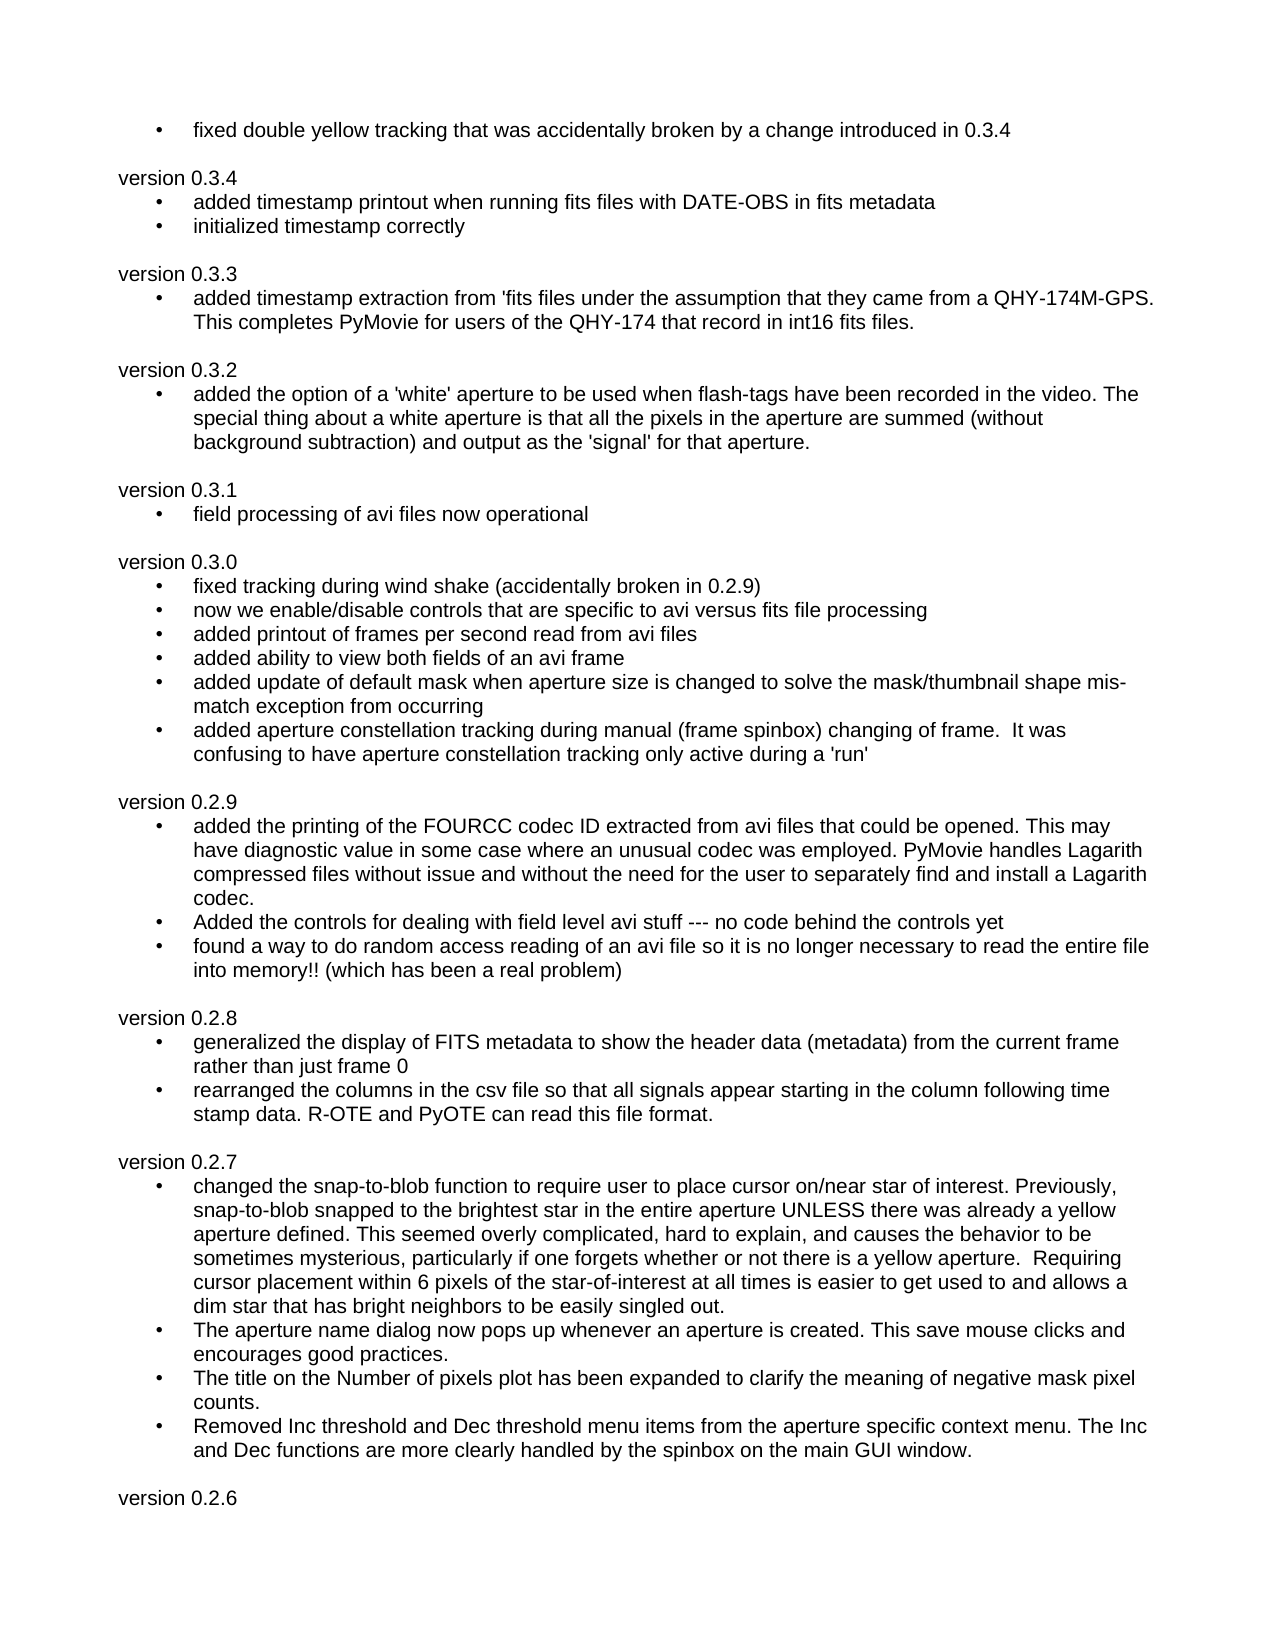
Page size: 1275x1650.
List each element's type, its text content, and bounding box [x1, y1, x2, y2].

list added the printing of the FOURCC codec ID extracted from avi files that could be opened. This may have diagnostic value in some case where an unusual codec was employed. PyMovie handles Lagarith compressed files without issue and without the need for the user to separately find and install a Lagarith codec. [156, 814, 1157, 910]
list added printout of frames per second read from avi files [156, 622, 1157, 646]
list The aperture name dialog now pops up whenever an aperture is created. This save mouse clicks and encourages good practices. [156, 1318, 1157, 1366]
list found a way to do random access reading of an avi file so it is no longer necessary to read the entire file into memory!! (which has been a real problem) [156, 934, 1157, 1006]
list added timestamp printout when running fits files with DATE-OBS in fits metadata [156, 190, 1157, 214]
text version 0.2.9 [118, 790, 1157, 814]
list added update of default mask when aperture size is changed to solve the mask/thumbnail shape mis-match exception from occurring [156, 670, 1157, 718]
text version 0.2.7 [118, 1150, 1157, 1174]
list field processing of avi files now operational [156, 502, 1157, 550]
list now we enable/disable controls that are specific to avi versus fits file processing [156, 598, 1157, 622]
list rearranged the columns in the csv file so that all signals appear starting in the column following time stamp data. R-OTE and PyOTE can read this file format. [156, 1078, 1157, 1150]
text version 0.3.2 [118, 358, 1157, 382]
list fixed tracking during wind shake (accidentally broken in 0.2.9) [156, 574, 1157, 598]
text version 0.3.0 [118, 550, 1157, 574]
text version 0.2.8 [118, 1006, 1157, 1030]
list The title on the Number of pixels plot has been expanded to clarify the meaning of negative mask pixel counts. [156, 1366, 1157, 1414]
list added the option of a 'white' aperture to be used when flash-tags have been recorded in the video. The special thing about a white aperture is that all the pixels in the aperture are summed (without background subtraction) and output as the 'signal' for that aperture. [156, 382, 1157, 478]
text version 0.3.1 [118, 478, 1157, 502]
list added ability to view both fields of an avi frame [156, 646, 1157, 670]
list initialized timestamp correctly [156, 214, 1157, 262]
list changed the snap-to-blob function to require user to place cursor on/near star of interest. Previously, snap-to-blob snapped to the brightest star in the entire aperture UNLESS there was already a yellow aperture defined. This seemed overly complicated, hard to explain, and causes the behavior to be sometimes mysterious, particularly if one forgets whether or not there is a yellow aperture. Requiring cursor placement within 6 pixels of the star-of-interest at all times is easier to get used to and allows a dim star that has bright neighbors to be easily singled out. [156, 1174, 1157, 1318]
list generalized the display of FITS metadata to show the header data (metadata) from the current frame rather than just frame 0 [156, 1030, 1157, 1078]
text version 0.2.6 [118, 1486, 1157, 1510]
list added timestamp extraction from 'fits files under the assumption that they came from a QHY-174M-GPS. This completes PyMovie for users of the QHY-174 that record in int16 fits files. [156, 286, 1157, 358]
list added aperture constellation tracking during manual (frame spinbox) changing of frame. It was confusing to have aperture constellation tracking only active during a 'run' [156, 718, 1157, 790]
list Added the controls for dealing with field level avi stuff --- no code behind the controls yet [156, 910, 1157, 934]
list fixed double yellow tracking that was accidentally broken by a change introduced in 0.3.4 [156, 118, 1157, 166]
text version 0.3.4 [118, 166, 1157, 190]
list Removed Inc threshold and Dec threshold menu items from the aperture specific context menu. The Inc and Dec functions are more clearly handled by the spinbox on the main GUI window. [156, 1414, 1157, 1486]
text version 0.3.3 [118, 262, 1157, 286]
